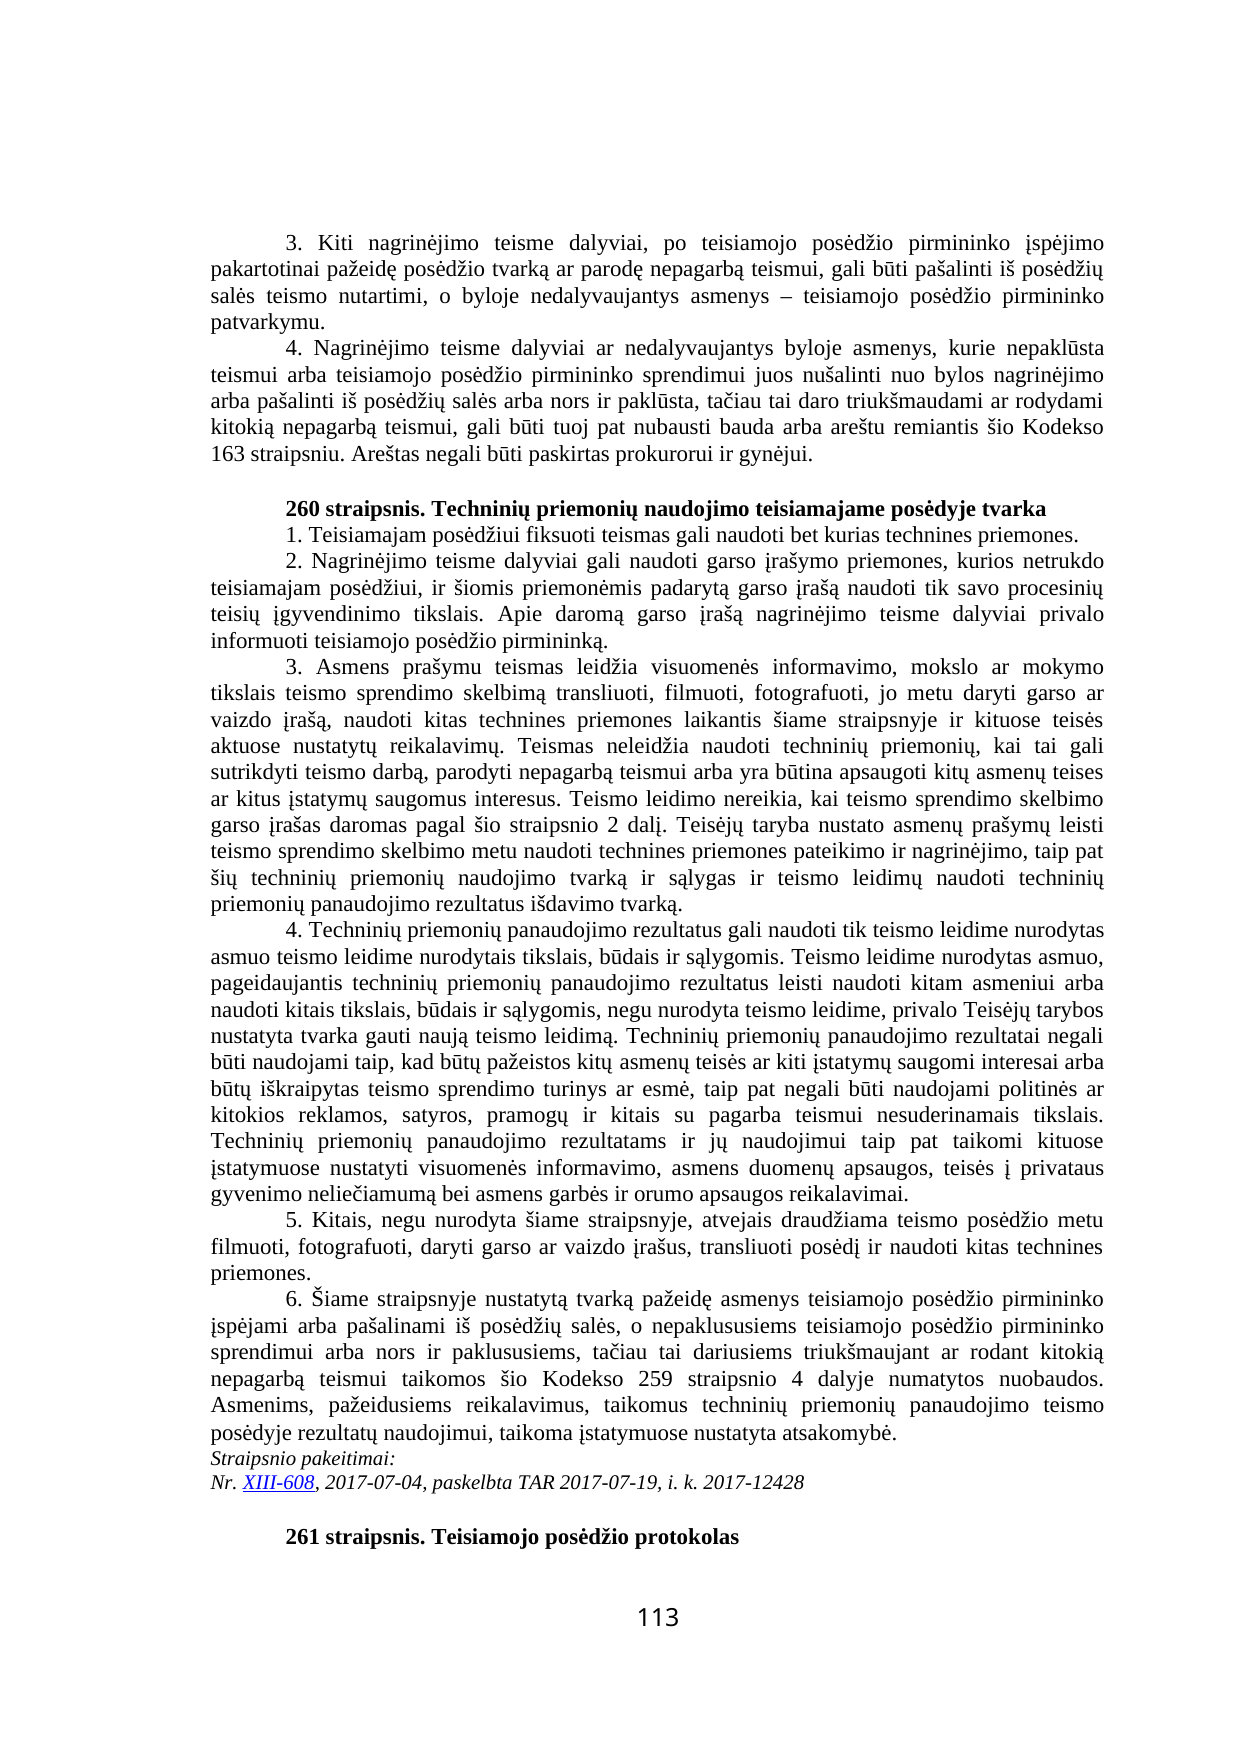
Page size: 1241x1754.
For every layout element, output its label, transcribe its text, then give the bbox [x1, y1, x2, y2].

text 261 straipsnis. Teisiamojo posėdžio protokolas [210, 1523, 1105, 1549]
text 5. Kitais, negu nurodyta šiame straipsnyje, atvejais draudžiama teismo posėdžio metu filmuoti, fotografuoti, daryti garso ar vaizdo įrašus, transliuoti posėdį ir naudoti kitas technines priemones. [210, 1206, 1105, 1286]
text 260 straipsnis. Techninių priemonių naudojimo teisiamajame posėdyje tvarka [210, 495, 1105, 521]
text 6. Šiame straipsnyje nustatytą tvarką pažeidę asmenys teisiamojo posėdžio pirmininko įspėjami arba pašalinami iš posėdžių salės, o nepaklususiems teisiamojo posėdžio pirmininko sprendimui arba nors ir paklususiems, tačiau tai dariusiems triukšmaujant ar rodant kitokią nepagarbą teismui taikomos šio Kodekso 259 straipsnio 4 dalyje numatytos nuobaudos. Asmenims, pažeidusiems reikalavimus, taikomus techninių priemonių panaudojimo teismo posėdyje rezultatų naudojimui, taikoma įstatymuose nustatyta atsakomybė. [210, 1286, 1105, 1446]
text Nr. XIII-608, 2017-07-04, paskelbta TAR 2017-07-19, i. k. 2017-12428 [210, 1470, 1105, 1494]
text 1. Teisiamajam posėdžiui fiksuoti teismas gali naudoti bet kurias technines priemones. [210, 521, 1105, 548]
text 4. Nagrinėjimo teisme dalyviai ar nedalyvaujantys byloje asmenys, kurie nepaklūsta teismui arba teisiamojo posėdžio pirmininko sprendimui juos nušalinti nuo bylos nagrinėjimo arba pašalinti iš posėdžių salės arba nors ir paklūsta, tačiau tai daro triukšmaudami ar rodydami kitokią nepagarbą teismui, gali būti tuoj pat nubausti bauda arba areštu remiantis šio Kodekso 163 straipsniu. Areštas negali būti paskirtas prokurorui ir gynėjui. [210, 334, 1105, 466]
text 3. Asmens prašymu teismas leidžia visuomenės informavimo, mokslo ar mokymo tikslais teismo sprendimo skelbimą transliuoti, filmuoti, fotografuoti, jo metu daryti garso ar vaizdo įrašą, naudoti kitas technines priemones laikantis šiame straipsnyje ir kituose teisės aktuose nustatytų reikalavimų. Teismas neleidžia naudoti techninių priemonių, kai tai gali sutrikdyti teismo darbą, parodyti nepagarbą teismui arba yra būtina apsaugoti kitų asmenų teises ar kitus įstatymų saugomus interesus. Teismo leidimo nereikia, kai teismo sprendimo skelbimo garso įrašas daromas pagal šio straipsnio 2 dalį. Teisėjų taryba nustato asmenų prašymų leisti teismo sprendimo skelbimo metu naudoti technines priemones pateikimo ir nagrinėjimo, taip pat šių techninių priemonių naudojimo tvarką ir sąlygas ir teismo leidimų naudoti techninių priemonių panaudojimo rezultatus išdavimo tvarką. [210, 653, 1105, 917]
text 3. Kiti nagrinėjimo teisme dalyviai, po teisiamojo posėdžio pirmininko įspėjimo pakartotinai pažeidę posėdžio tvarką ar parodę nepagarbą teismui, gali būti pašalinti iš posėdžių salės teismo nutartimi, o byloje nedalyvaujantys asmenys – teisiamojo posėdžio pirmininko patvarkymu. [210, 229, 1105, 334]
text Straipsnio pakeitimai: [210, 1446, 1105, 1470]
text 4. Techninių priemonių panaudojimo rezultatus gali naudoti tik teismo leidime nurodytas asmuo teismo leidime nurodytais tikslais, būdais ir sąlygomis. Teismo leidime nurodytas asmuo, pageidaujantis techninių priemonių panaudojimo rezultatus leisti naudoti kitam asmeniui arba naudoti kitais tikslais, būdais ir sąlygomis, negu nurodyta teismo leidime, privalo Teisėjų tarybos nustatyta tvarka gauti naują teismo leidimą. Techninių priemonių panaudojimo rezultatai negali būti naudojami taip, kad būtų pažeistos kitų asmenų teisės ar kiti įstatymų saugomi interesai arba būtų iškraipytas teismo sprendimo turinys ar esmė, taip pat negali būti naudojami politinės ar kitokios reklamos, satyros, pramogų ir kitais su pagarba teismui nesuderinamais tikslais. Techninių priemonių panaudojimo rezultatams ir jų naudojimui taip pat taikomi kituose įstatymuose nustatyti visuomenės informavimo, asmens duomenų apsaugos, teisės į privataus gyvenimo neliečiamumą bei asmens garbės ir orumo apsaugos reikalavimai. [210, 917, 1105, 1206]
text 2. Nagrinėjimo teisme dalyviai gali naudoti garso įrašymo priemones, kurios netrukdo teisiamajam posėdžiui, ir šiomis priemonėmis padarytą garso įrašą naudoti tik savo procesinių teisių įgyvendinimo tikslais. Apie daromą garso įrašą nagrinėjimo teisme dalyviai privalo informuoti teisiamojo posėdžio pirmininką. [210, 548, 1105, 653]
